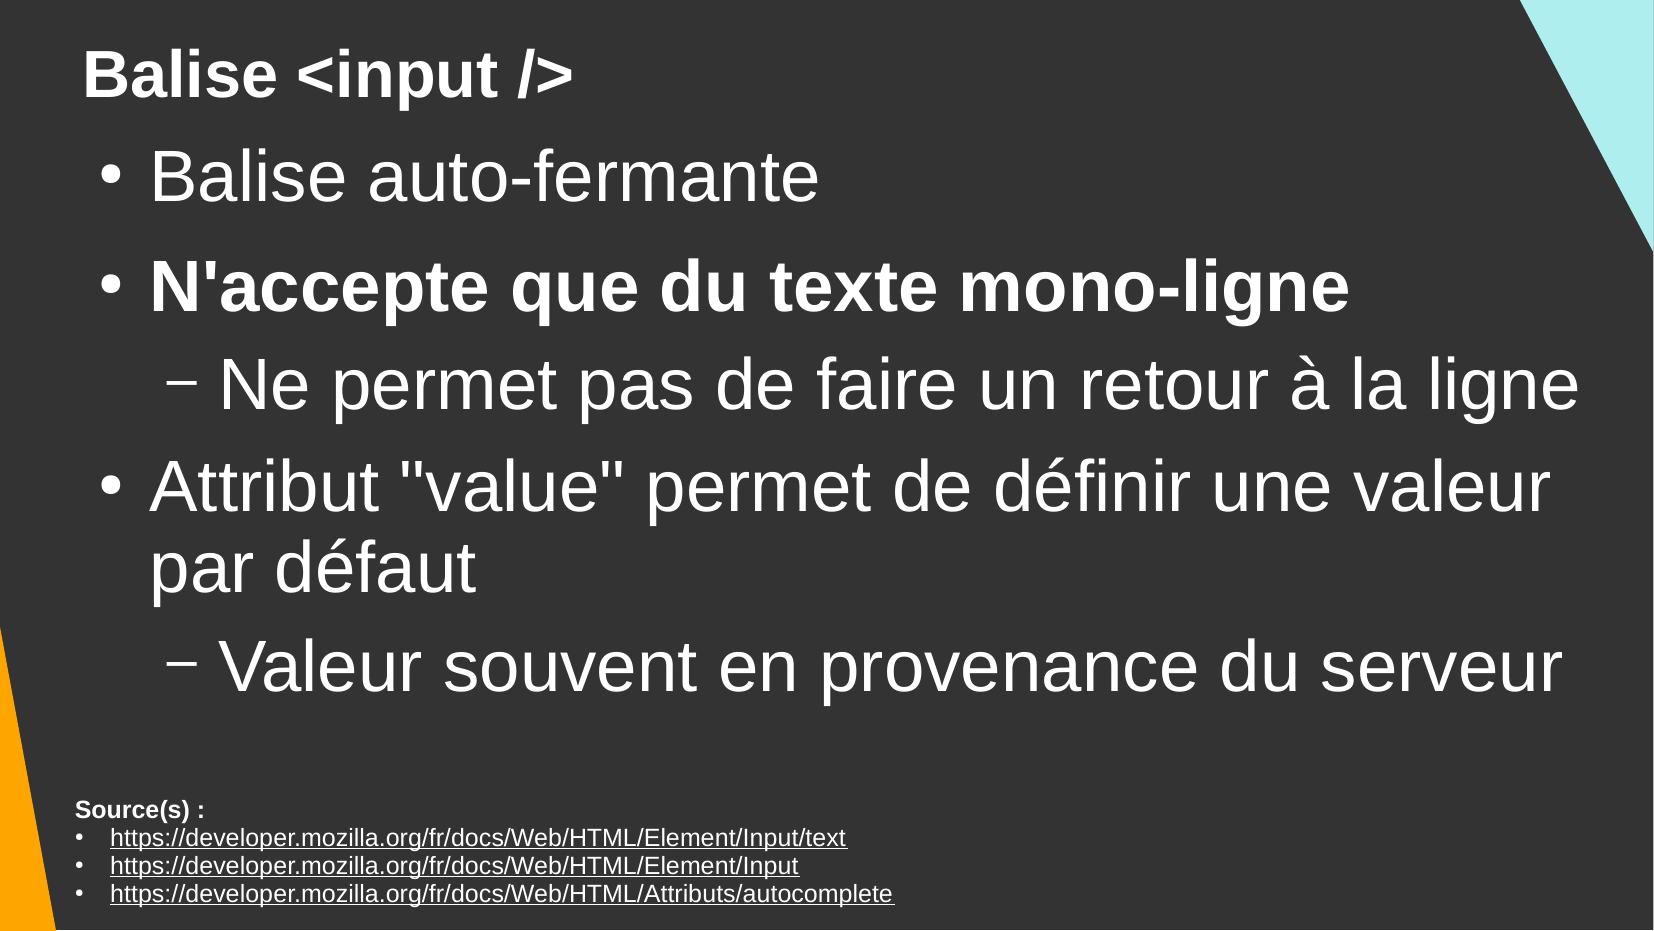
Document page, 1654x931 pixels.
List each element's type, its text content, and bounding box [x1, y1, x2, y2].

text_box [1519, 0, 1654, 254]
text_box Source(s) : https://developer.mozilla.org/fr/docs/Web/HTML/Element/Input/text https://developer.mozilla.org/fr/docs/Web/HTML/Element/Input https://developer.mozilla.org/fr/docs/Web/HTML/Attributs/autocomplete [60, 788, 1546, 931]
list Balise auto-fermante N'accepte que du texte mono-ligne Ne permet pas de faire un retour à la ligne Attribut "value" permet de définir une valeur par défaut Valeur souvent en provenance du serveur [80, 135, 1605, 753]
text_box [0, 626, 57, 931]
title Balise <input /> [82, 37, 1571, 114]
